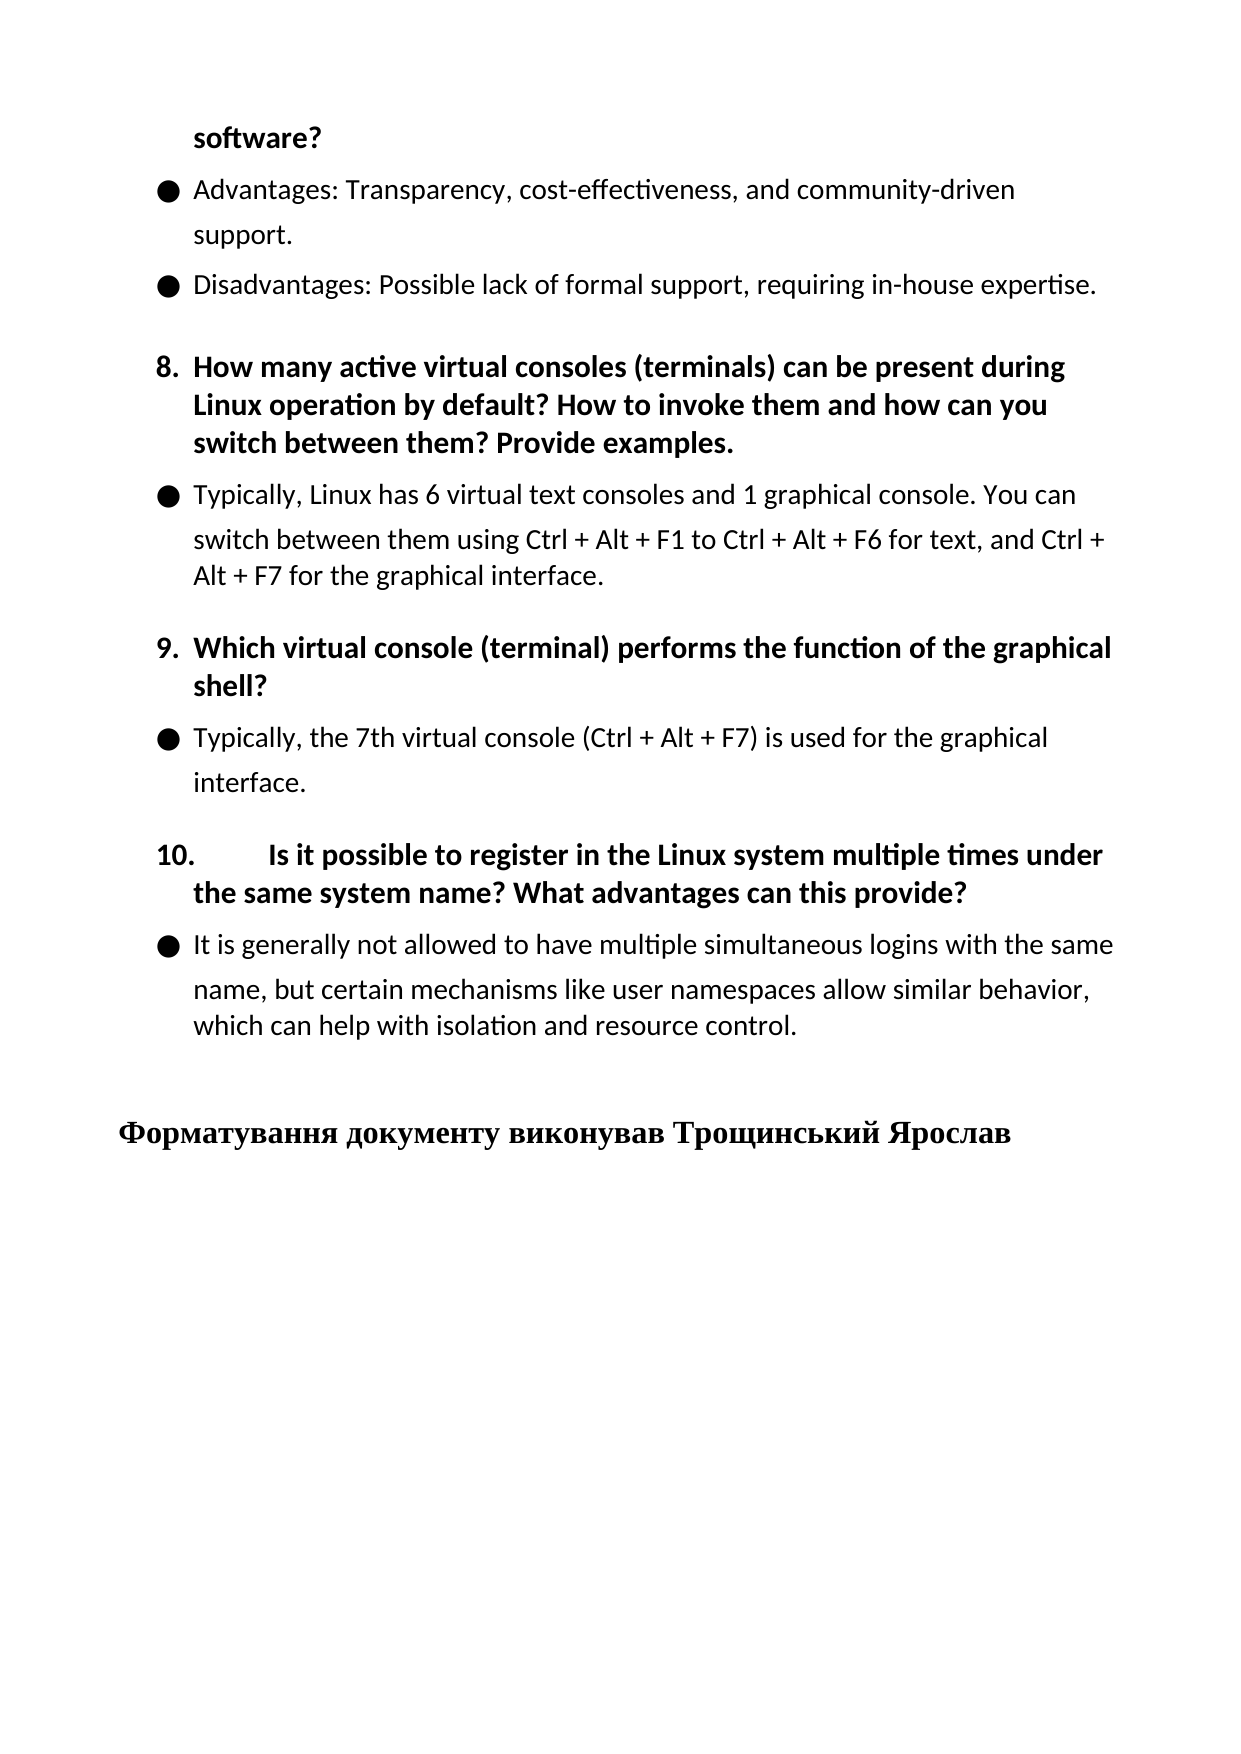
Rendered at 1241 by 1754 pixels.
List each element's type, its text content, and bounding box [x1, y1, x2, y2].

subtitle Форматування документу виконував Трощинський Ярослав [118, 1080, 1122, 1151]
list Typically, the 7th virtual console (Ctrl + Alt + F7) is used for the graphical interface. [156, 704, 1122, 800]
list Which virtual console (terminal) performs the function of the graphical shell? [156, 628, 1122, 704]
list Advantages: Transparency, cost-effectiveness, and community-driven support. [156, 156, 1122, 252]
list Is it possible to register in the Linux system multiple times under the same system name? What advantages can this provide? [156, 835, 1122, 912]
list software? [156, 118, 1122, 156]
list It is generally not allowed to have multiple simultaneous logins with the same name, but certain mechanisms like user namespaces allow similar behavior, which can help with isolation and resource control. [156, 912, 1122, 1043]
list Disadvantages: Possible lack of formal support, requiring in-house expertise. [156, 252, 1122, 311]
list How many active virtual consoles (terminals) can be present during Linux operation by default? How to invoke them and how can you switch between them? Provide examples. [156, 347, 1122, 461]
list Typically, Linux has 6 virtual text consoles and 1 graphical console. You can switch between them using Ctrl + Alt + F1 to Ctrl + Alt + F6 for text, and Ctrl + Alt + F7 for the graphical interface. [156, 461, 1122, 592]
